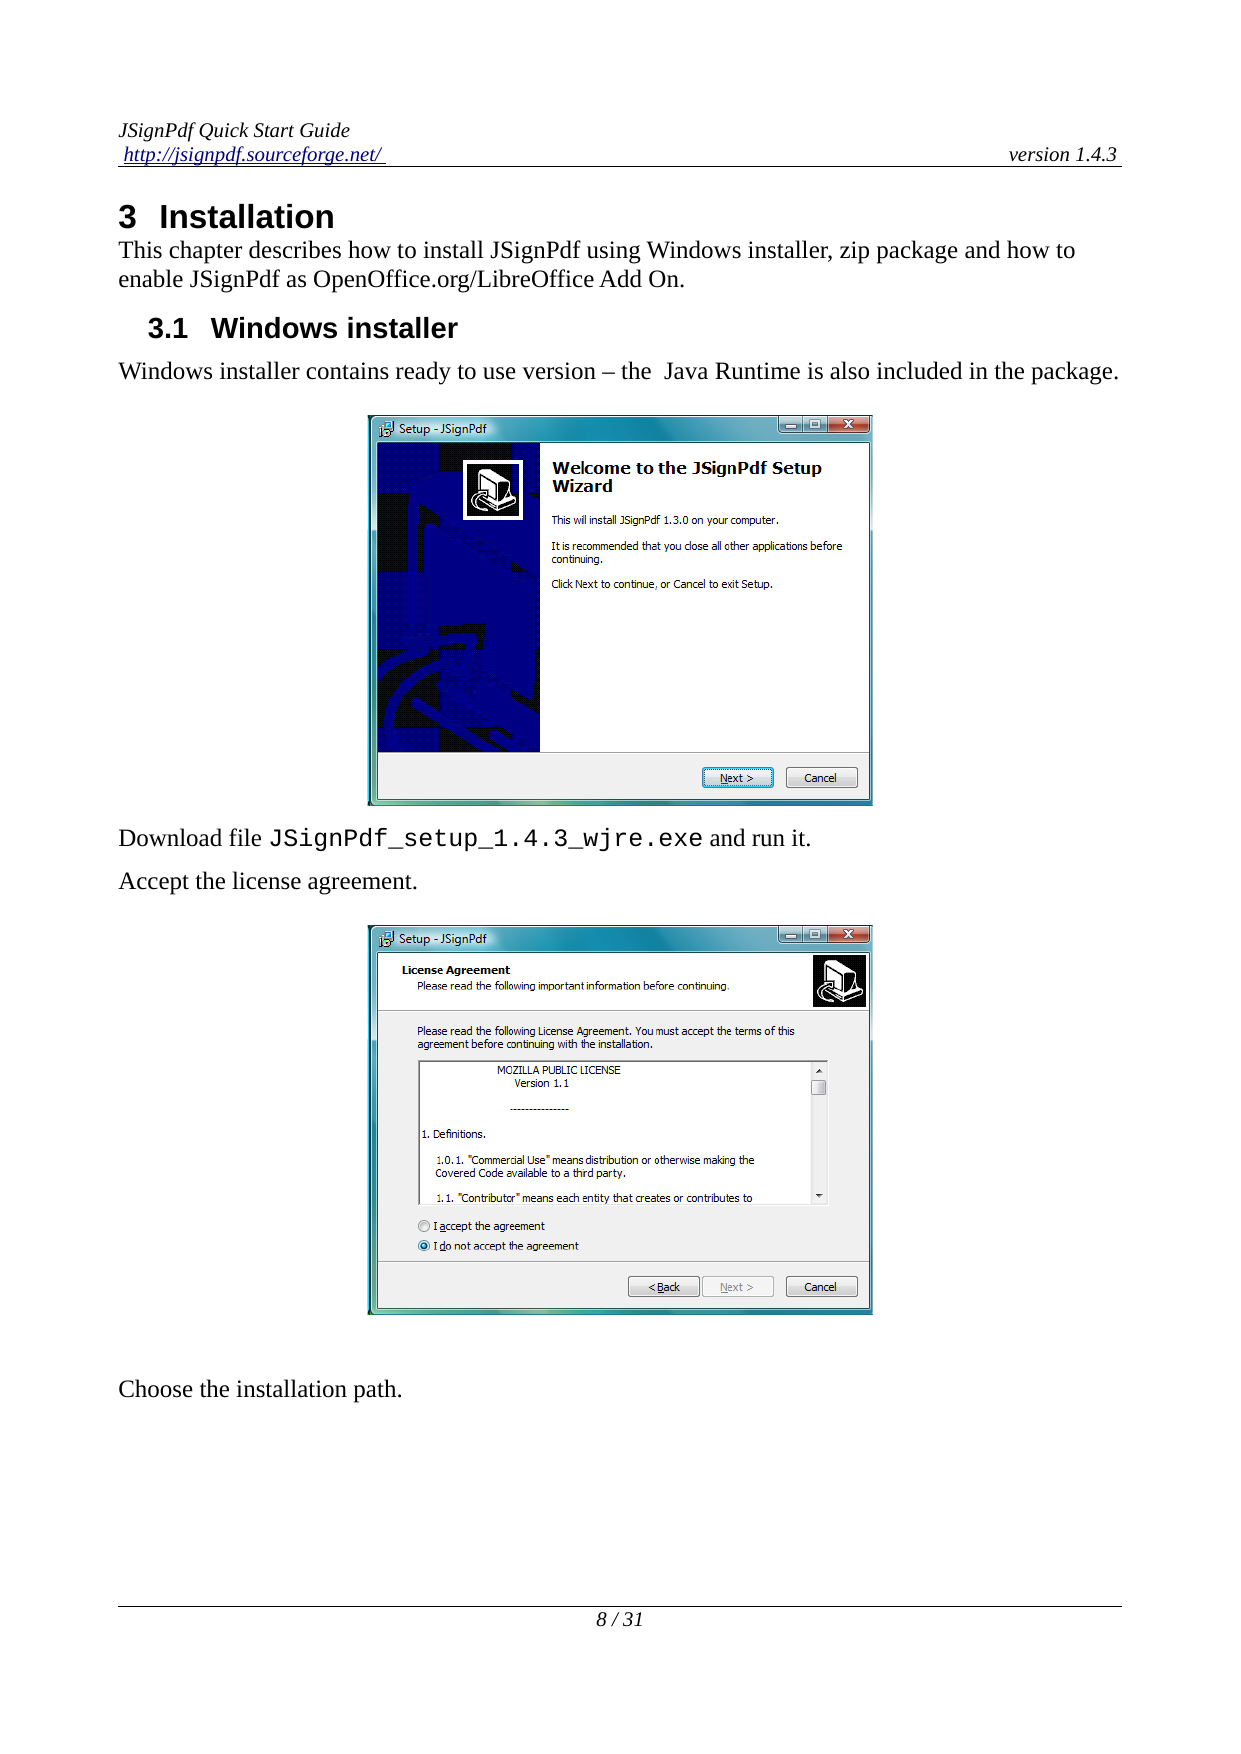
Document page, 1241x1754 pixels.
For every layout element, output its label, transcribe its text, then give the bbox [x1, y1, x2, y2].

text This chapter describes how to install JSignPdf using Windows installer, zip package and how to enable JSignPdf as OpenOffice.org/LibreOffice Add On. [118, 235, 1122, 293]
picture [367, 415, 873, 806]
subtitle Installation [118, 197, 1122, 235]
text Download file JSignPdf_setup_1.4.3_wjre.exe and run it. [118, 398, 1122, 854]
subtitle Windows installer [148, 311, 1116, 345]
text Choose the installation path. [118, 1374, 1122, 1403]
text Accept the license agreement. [118, 866, 1122, 895]
text Windows installer contains ready to use version – the Java Runtime is also included in the package. [118, 356, 1122, 385]
picture [367, 925, 873, 1315]
